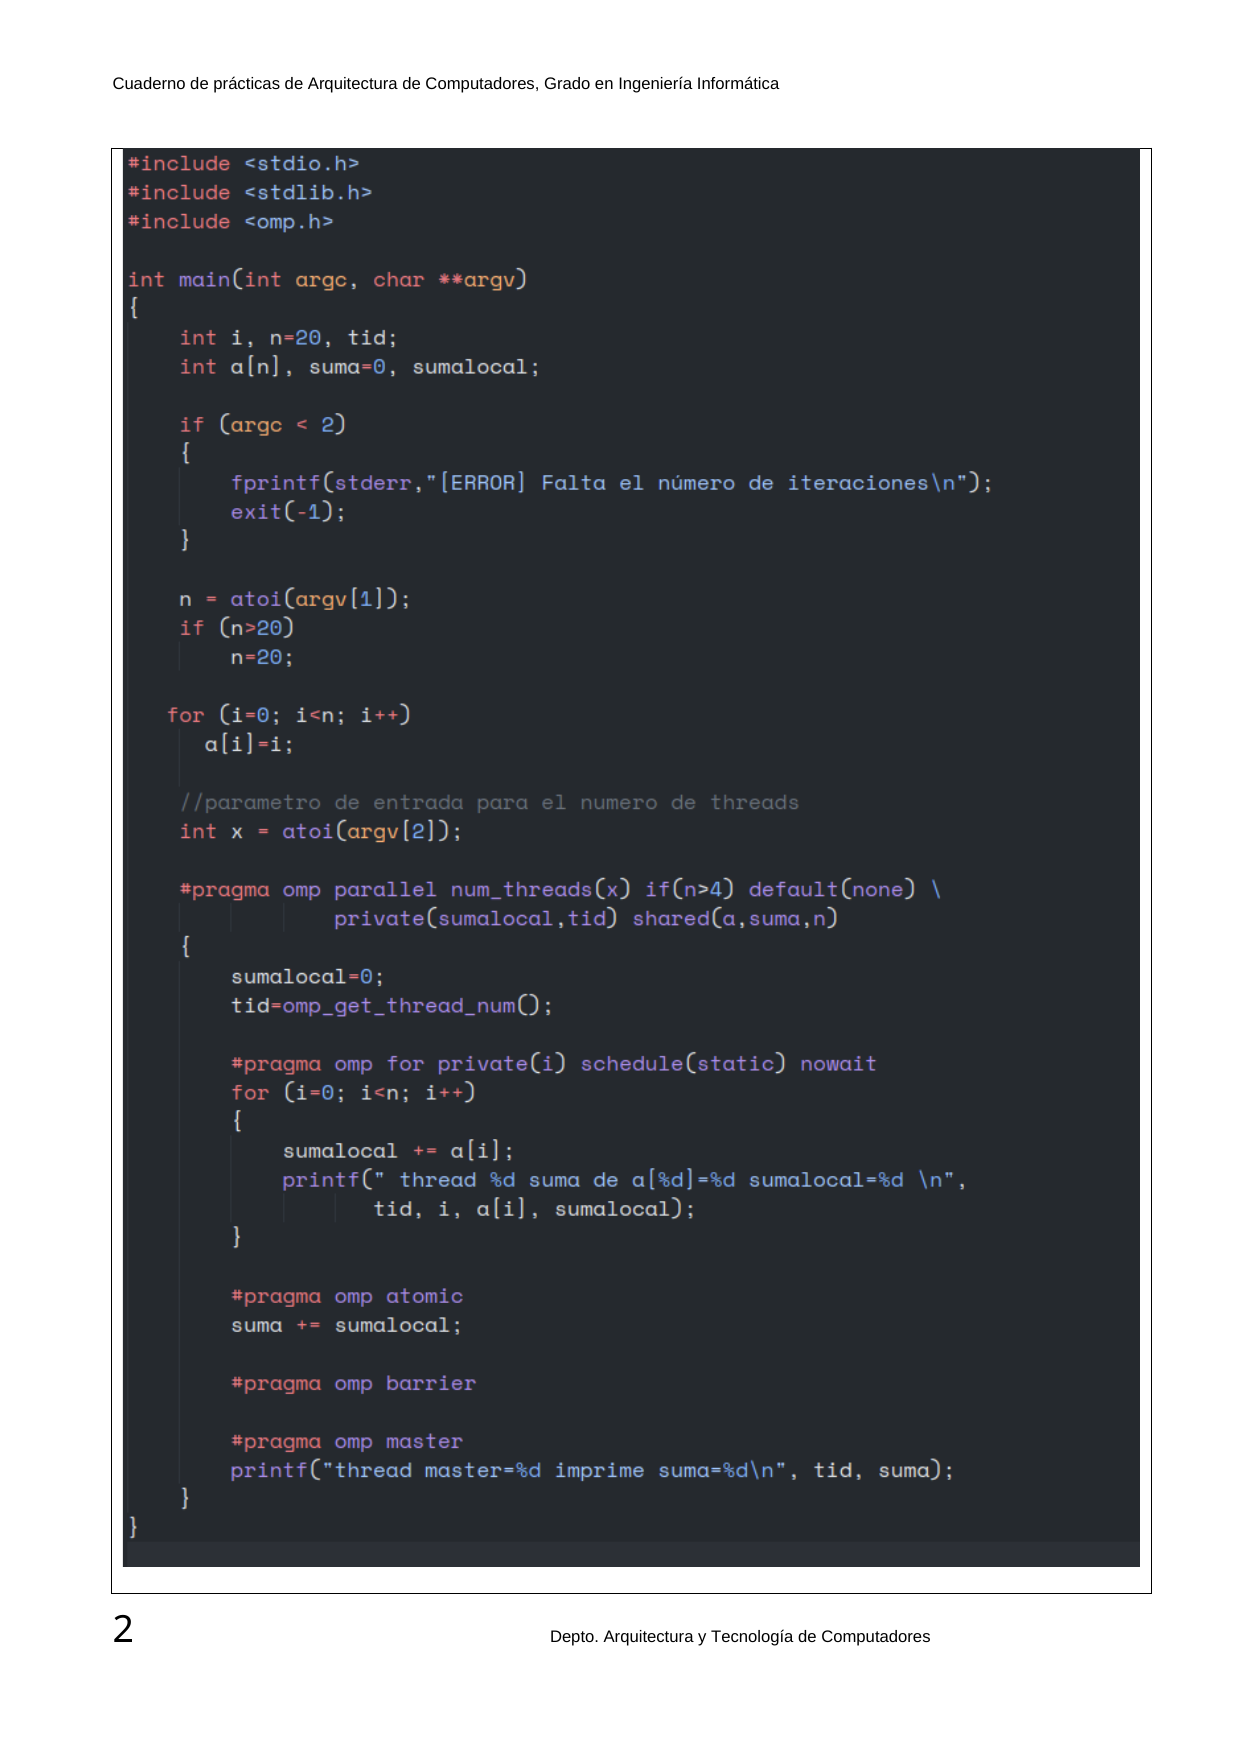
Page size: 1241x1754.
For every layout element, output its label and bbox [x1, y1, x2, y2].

picture [122, 148, 1140, 1567]
table_header [112, 149, 1151, 1592]
